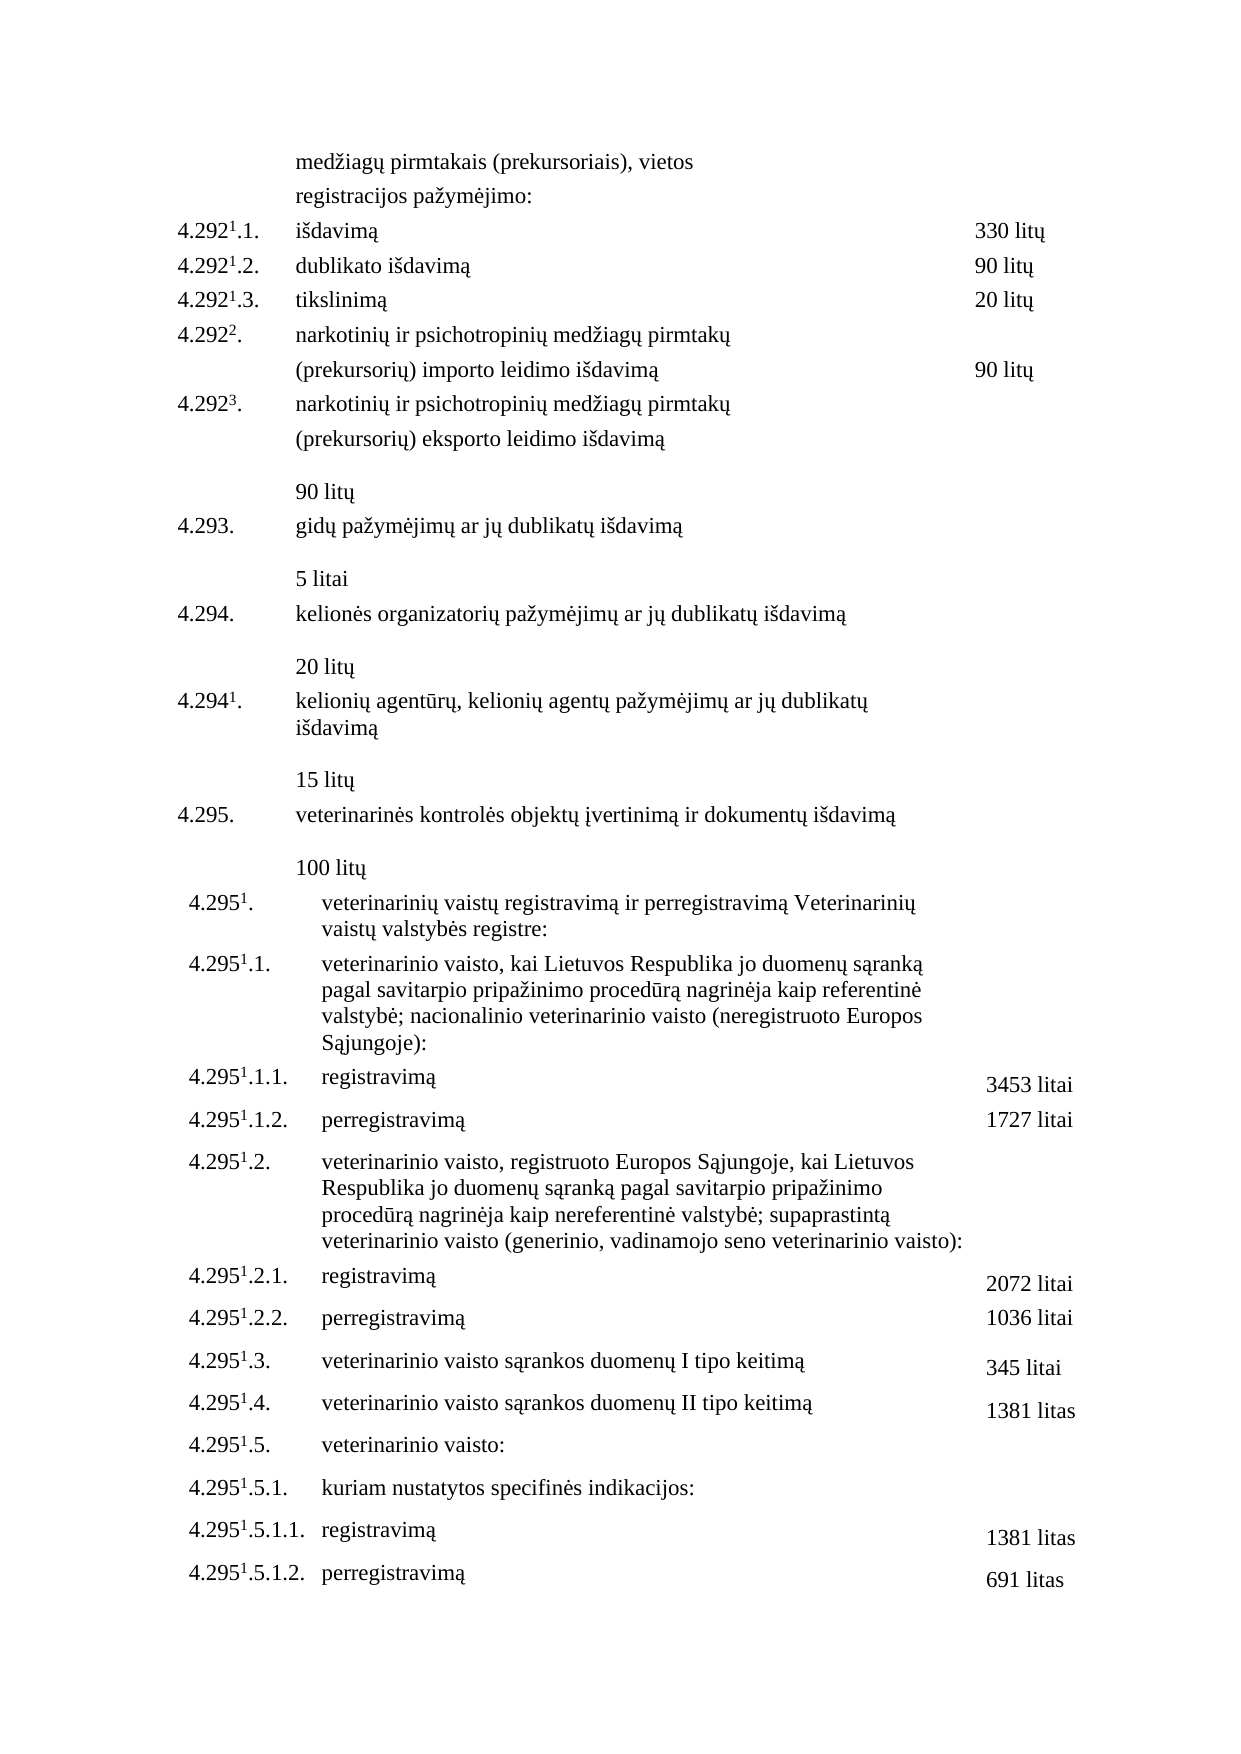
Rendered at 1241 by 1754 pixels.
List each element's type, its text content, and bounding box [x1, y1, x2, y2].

table_cell 4.2951.5.1.1. [177, 1516, 321, 1559]
table_header 4.2951. [177, 889, 321, 949]
text 4.293. gidų pažymėjimų ar jų dublikatų išdavimą 5 litai [177, 513, 945, 592]
table_cell perregistravimą [321, 1304, 986, 1347]
table_cell 345 litai [986, 1347, 1148, 1389]
table_cell 4.2951.2.1. [177, 1262, 321, 1304]
text 4.2941. kelionių agentūrų, kelionių agentų pažymėjimų ar jų dublikatų išdavimą 15 litų [177, 687, 945, 793]
table_cell perregistravimą [321, 1106, 986, 1148]
text registracijos pažymėjimo: [177, 182, 1122, 209]
table_cell perregistravimą [321, 1559, 986, 1601]
table_header [986, 889, 1148, 949]
text 4.2922. narkotinių ir psichotropinių medžiagų pirmtakų [177, 321, 1122, 347]
table_cell 1727 litai [986, 1106, 1148, 1148]
table_cell veterinarinio vaisto: [321, 1431, 986, 1474]
table_cell 3453 litai [986, 1063, 1148, 1106]
table_cell [986, 1148, 1148, 1262]
table_cell 4.2951.1. [177, 950, 321, 1063]
text (prekursorių) importo leidimo išdavimą 90 litų [177, 356, 1122, 382]
table_cell 4.2951.4. [177, 1389, 321, 1431]
table_cell veterinarinio vaisto, registruoto Europos Sąjungoje, kai Lietuvos Respublika jo duomenų sąranką pagal savitarpio pripažinimo procedūrą nagrinėja kaip nereferentinė valstybė; supaprastintą veterinarinio vaisto (generinio, vadinamojo seno veterinarinio vaisto): [321, 1148, 986, 1262]
table_cell 4.2951.3. [177, 1347, 321, 1389]
text 4.2923. narkotinių ir psichotropinių medžiagų pirmtakų [177, 391, 1122, 417]
table_cell 1381 litas [986, 1389, 1148, 1431]
table_cell registravimą [321, 1063, 986, 1106]
table_cell 4.2951.1.1. [177, 1063, 321, 1106]
table_cell veterinarinio vaisto, kai Lietuvos Respublika jo duomenų sąranką pagal savitarpio pripažinimo procedūrą nagrinėja kaip referentinė valstybė; nacionalinio veterinarinio vaisto (neregistruoto Europos Sąjungoje): [321, 950, 986, 1063]
text (prekursorių) eksporto leidimo išdavimą 90 litų [177, 425, 945, 504]
text 4.294. kelionės organizatorių pažymėjimų ar jų dublikatų išdavimą 20 litų [177, 600, 945, 679]
table_cell 2072 litai [986, 1262, 1148, 1304]
text 4.2921.1. išdavimą 330 litų [177, 217, 1122, 243]
text 4.2921.2. dublikato išdavimą 90 litų [177, 252, 1122, 278]
table_cell 4.2951.2.2. [177, 1304, 321, 1347]
table_cell 1381 litas [986, 1516, 1148, 1559]
table_cell 4.2951.5. [177, 1431, 321, 1474]
table_cell 4.2951.2. [177, 1148, 321, 1262]
table_cell 691 litas [986, 1559, 1148, 1601]
table_cell 4.2951.1.2. [177, 1106, 321, 1148]
table_cell [986, 1431, 1148, 1474]
table_cell 4.2951.5.1.2. [177, 1559, 321, 1601]
table_cell [986, 950, 1148, 1063]
table_cell 4.2951.5.1. [177, 1474, 321, 1516]
text 4.2921.3. tikslinimą 20 litų [177, 286, 1122, 313]
table_cell registravimą [321, 1516, 986, 1559]
table_cell veterinarinio vaisto sąrankos duomenų I tipo keitimą [321, 1347, 986, 1389]
table_cell 1036 litai [986, 1304, 1148, 1347]
table_cell registravimą [321, 1262, 986, 1304]
table_cell veterinarinio vaisto sąrankos duomenų II tipo keitimą [321, 1389, 986, 1431]
text medžiagų pirmtakais (prekursoriais), vietos [177, 148, 1122, 174]
table_cell kuriam nustatytos specifinės indikacijos: [321, 1474, 986, 1516]
text 4.295. veterinarinės kontrolės objektų įvertinimą ir dokumentų išdavimą 100 litų [177, 801, 930, 880]
table_header veterinarinių vaistų registravimą ir perregistravimą Veterinarinių vaistų valstybės registre: [321, 889, 986, 949]
table_cell [986, 1474, 1148, 1516]
